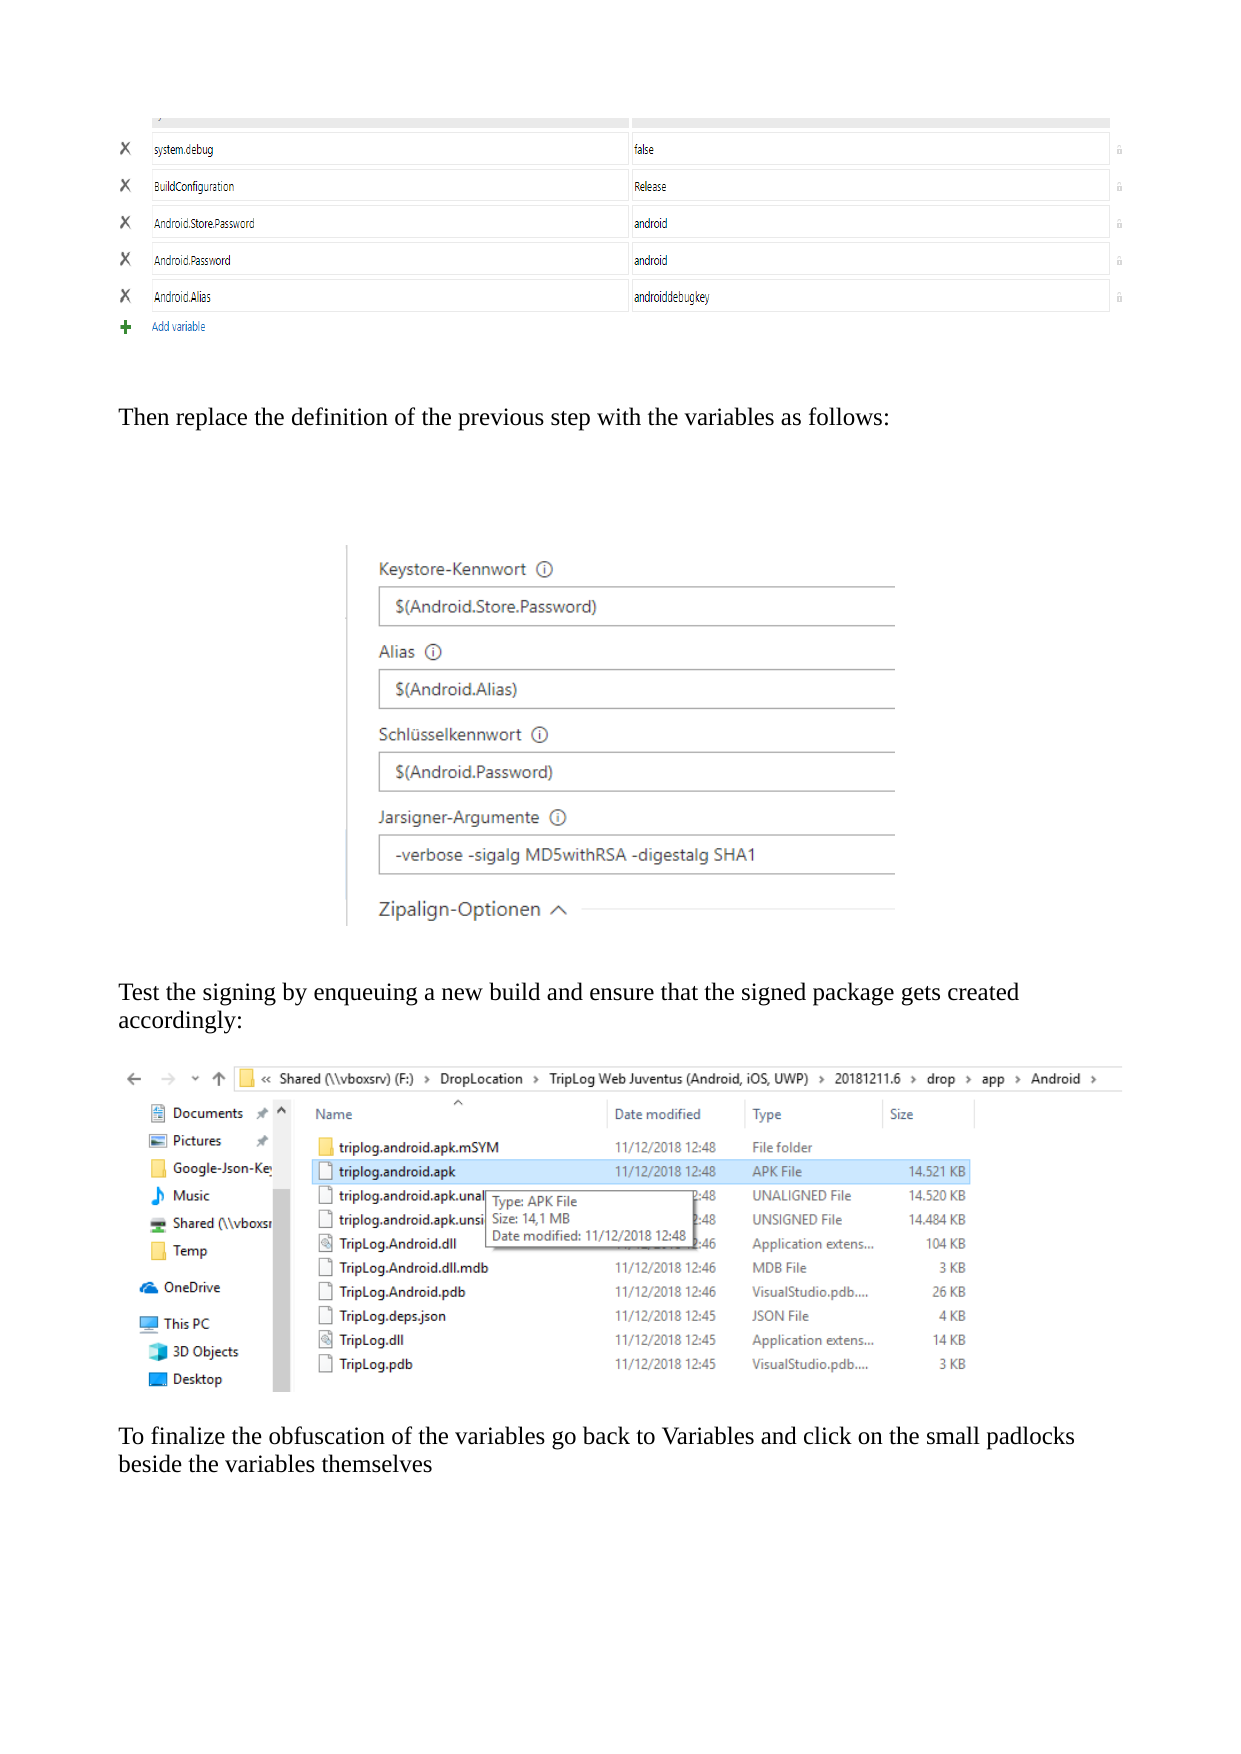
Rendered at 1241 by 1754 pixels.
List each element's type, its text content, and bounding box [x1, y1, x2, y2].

text To finalize the obfuscation of the variables go back to Variables and click on the small padlocks beside the variables themselves [118, 1421, 1122, 1478]
picture [345, 545, 895, 926]
text Test the signing by enqueuing a new build and ensure that the signed package gets created accordingly: [118, 977, 1122, 1034]
picture [118, 118, 1123, 345]
picture [118, 1063, 1123, 1392]
text Then replace the definition of the previous step with the variables as follows: [118, 402, 1122, 431]
